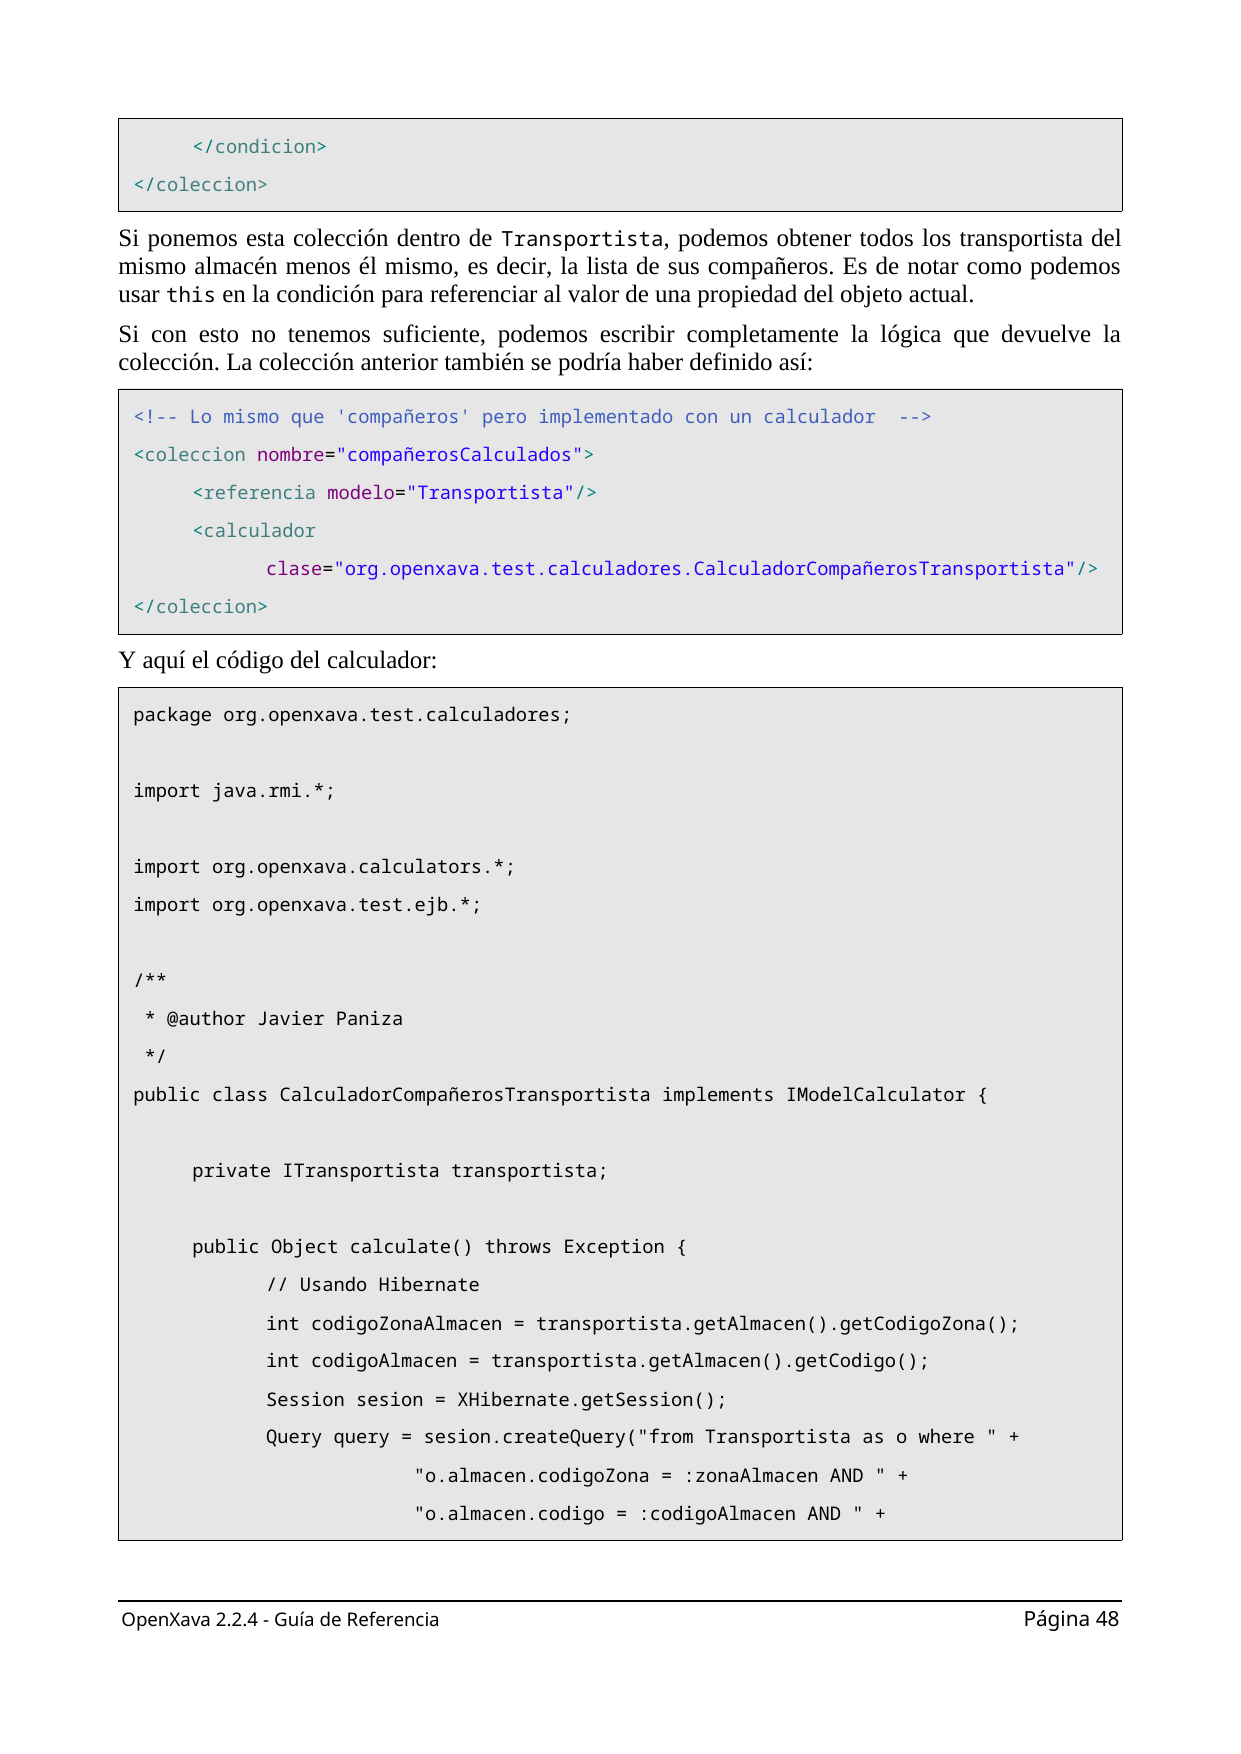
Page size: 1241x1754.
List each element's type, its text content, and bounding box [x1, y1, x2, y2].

text package org.openxava.test.calculadores; [119, 688, 1122, 725]
text </condicion> [119, 119, 1122, 156]
text </coleccion> [119, 156, 1122, 211]
text /** [119, 953, 1122, 991]
text Y aquí el código del calculador: [118, 646, 1122, 674]
text clase="org.openxava.test.calculadores.CalculadorCompañerosTransportista"/> [119, 541, 1122, 579]
text <referencia modelo="Transportista"/> [119, 464, 1122, 503]
text <!-- Lo mismo que 'compañeros' pero implementado con un calculador --> [119, 390, 1122, 427]
text public Object calculate() throws Exception { [119, 1219, 1122, 1257]
text "o.almacen.codigo = :codigoAlmacen AND " + [119, 1485, 1122, 1540]
text */ [119, 1029, 1122, 1067]
text import java.rmi.*; [119, 763, 1122, 801]
text Session sesion = XHibernate.getSession(); [119, 1371, 1122, 1409]
text int codigoZonaAlmacen = transportista.getAlmacen().getCodigoZona(); [119, 1295, 1122, 1333]
text Si ponemos esta colección dentro de Transportista, podemos obtener todos los transportista del mismo almacén menos él mismo, es decir, la lista de sus compañeros. Es de notar como podemos usar this en la condición para referenciar al valor de una propiedad del objeto actual. [118, 224, 1122, 308]
text * @author Javier Paniza [119, 991, 1122, 1029]
text import org.openxava.calculators.*; [119, 839, 1122, 877]
text <calculador [119, 503, 1122, 541]
text <coleccion nombre="compañerosCalculados"> [119, 427, 1122, 464]
text Query query = sesion.createQuery("from Transportista as o where " + [119, 1409, 1122, 1447]
text public class CalculadorCompañerosTransportista implements IModelCalculator { [119, 1067, 1122, 1105]
text int codigoAlmacen = transportista.getAlmacen().getCodigo(); [119, 1333, 1122, 1371]
text // Usando Hibernate [119, 1257, 1122, 1295]
text private ITransportista transportista; [119, 1143, 1122, 1181]
text "o.almacen.codigoZona = :zonaAlmacen AND " + [119, 1447, 1122, 1485]
text import org.openxava.test.ejb.*; [119, 877, 1122, 915]
text </coleccion> [119, 579, 1122, 634]
text Si con esto no tenemos suficiente, podemos escribir completamente la lógica que devuelve la colección. La colección anterior también se podría haber definido así: [118, 321, 1122, 376]
